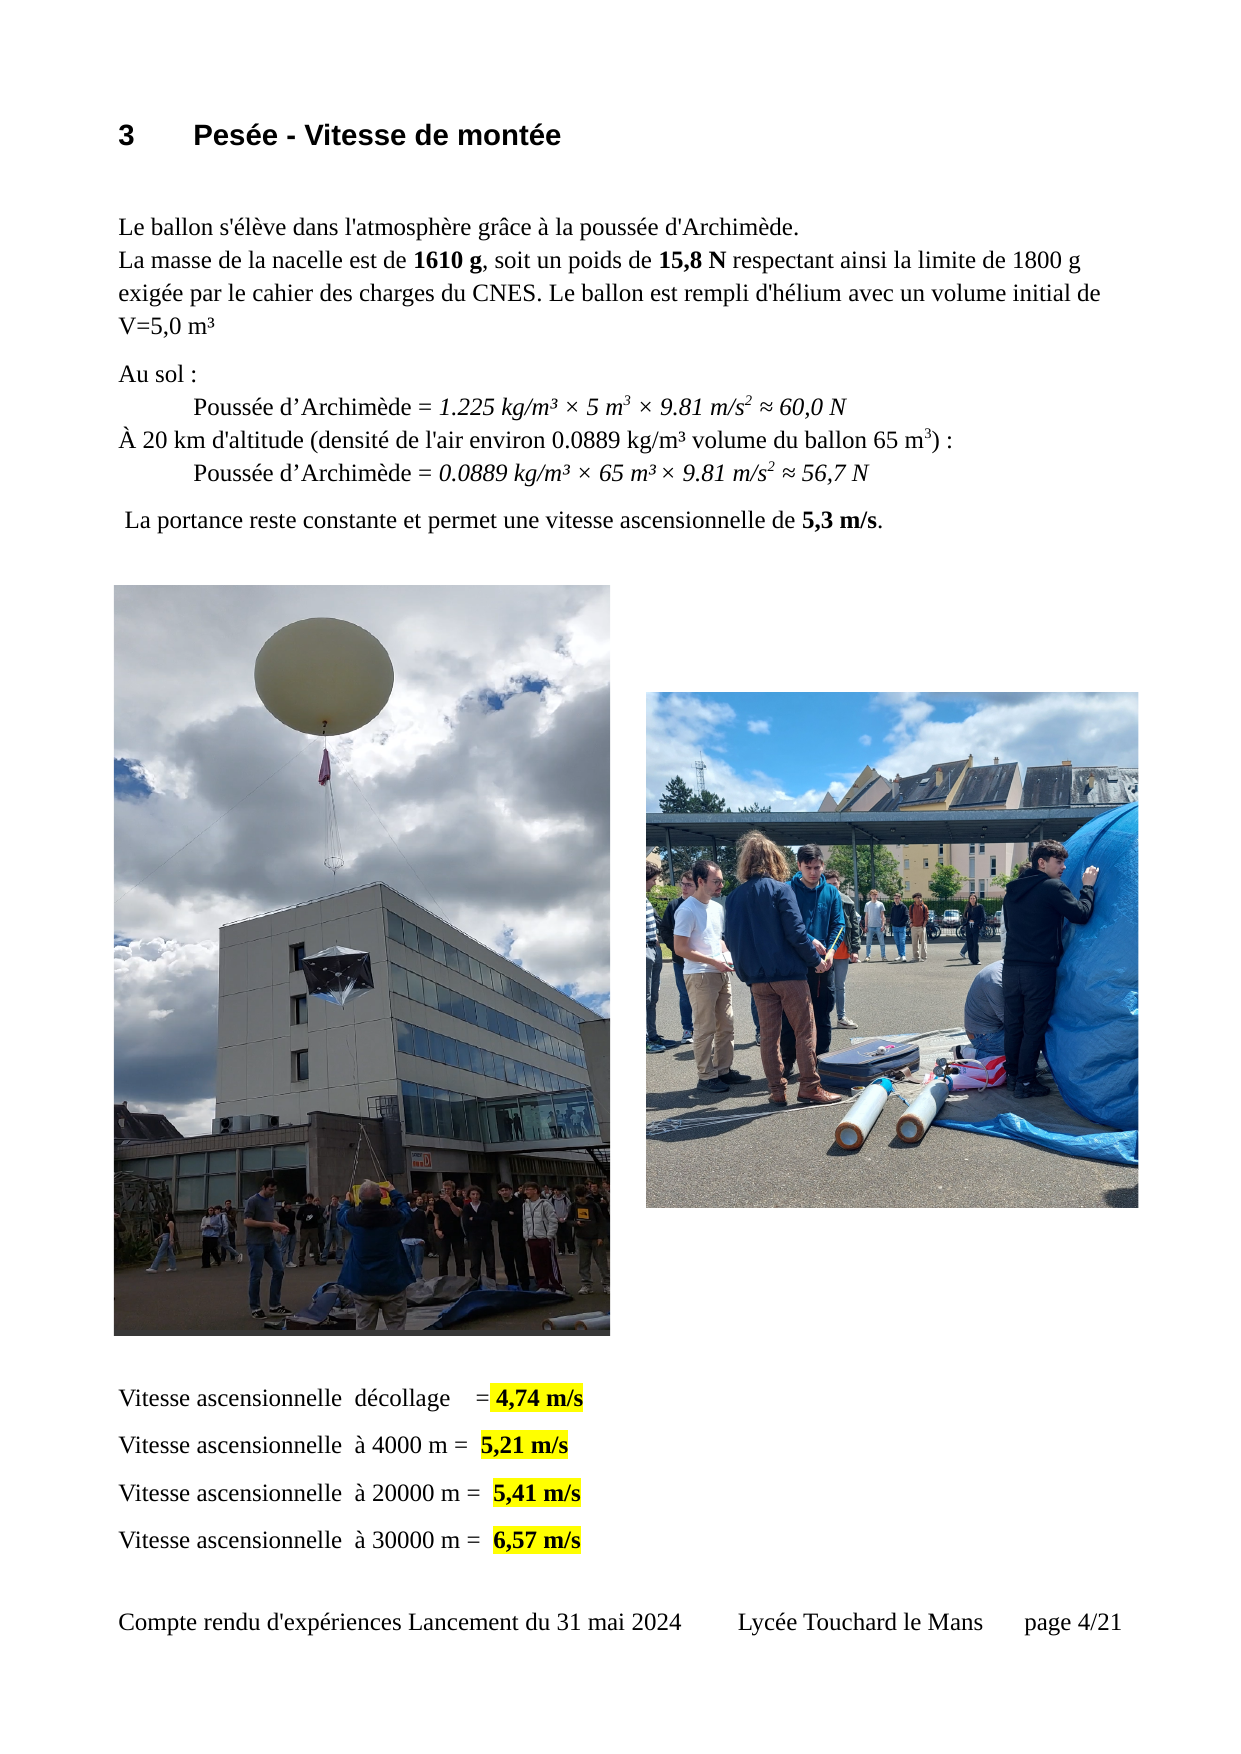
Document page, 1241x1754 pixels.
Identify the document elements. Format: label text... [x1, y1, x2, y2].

text La portance reste constante et permet une vitesse ascensionnelle de 5,3 m/s. [118, 505, 1122, 534]
text Le ballon s'élève dans l'atmosphère grâce à la poussée d'Archimède. La masse de la nacelle est de 1610 g, soit un poids de 15,8 N respectant ainsi la limite de 1800 g exigée par le cahier des charges du CNES. Le ballon est rempli d'hélium avec un volume initial de V=5,0 m³ [118, 212, 1122, 340]
picture [646, 692, 1139, 1208]
text Vitesse ascensionnelle à 20000 m = 5,41 m/s [118, 1478, 1122, 1507]
picture [113, 585, 611, 1336]
subtitle Pesée - Vitesse de montée [118, 118, 1122, 152]
text Vitesse ascensionnelle décollage = 4,74 m/s [118, 1383, 1122, 1412]
text Vitesse ascensionnelle à 4000 m = 5,21 m/s [118, 1430, 1122, 1459]
text Vitesse ascensionnelle à 30000 m = 6,57 m/s [118, 1526, 1122, 1554]
text Au sol : Poussée d’Archimède = 1.225 kg/m³ × 5 m3 × 9.81 m/s2 ≈ 60,0 N À 20 km d'altitude (densité de l'air environ 0.0889 kg/m³ volume du ballon 65 m3) : Poussée d’Archimède = 0.0889 kg/m³ × 65 m³ × 9.81 m/s2 ≈ 56,7 N [118, 359, 1122, 486]
